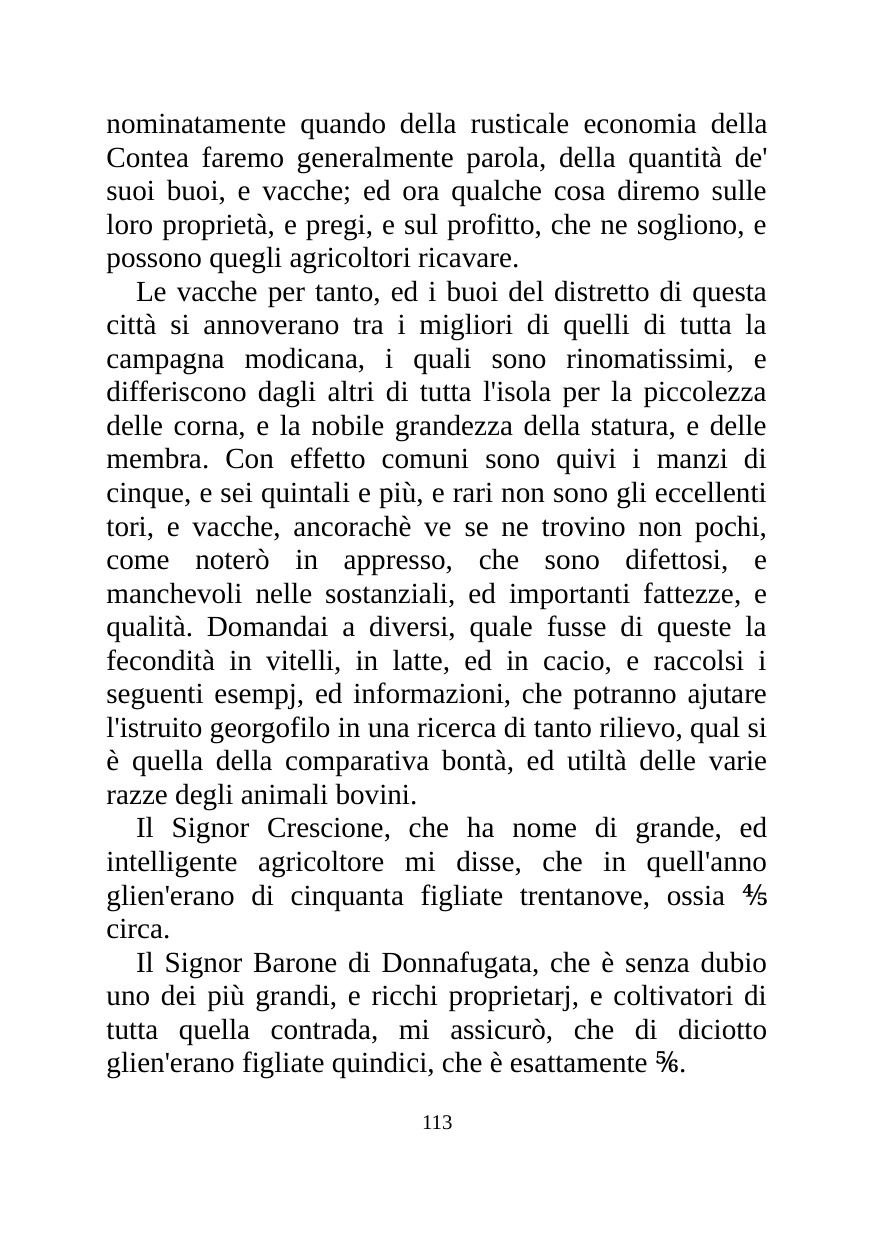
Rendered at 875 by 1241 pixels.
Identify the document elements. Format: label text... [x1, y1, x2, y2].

text nominatamente quando della rusticale economia della Contea faremo generalmente parola, della quantità de' suoi buoi, e vacche; ed ora qualche cosa diremo sulle loro proprietà, e pregi, e sul profitto, che ne sogliono, e possono quegli agricoltori ricavare. [106, 106, 768, 274]
text Il Signor Crescione, che ha nome di grande, ed intelligente agricoltore mi disse, che in quell'anno glien'erano di cinquanta figliate trentanove, ossia ⅘ circa. [106, 811, 768, 945]
text Le vacche per tanto, ed i buoi del distretto di questa città si annoverano tra i migliori di quelli di tutta la campagna modicana, i quali sono rinomatissimi, e differiscono dagli altri di tutta l'isola per la piccolezza delle corna, e la nobile grandezza della statura, e delle membra. Con effetto comuni sono quivi i manzi di cinque, e sei quintali e più, e rari non sono gli eccellenti tori, e vacche, ancorachè ve se ne trovino non pochi, come noterò in appresso, che sono difettosi, e manchevoli nelle sostanziali, ed importanti fattezze, e qualità. Domandai a diversi, quale fusse di queste la fecondità in vitelli, in latte, ed in cacio, e raccolsi i seguenti esempj, ed informazioni, che potranno ajutare l'istruito georgofilo in una ricerca di tanto rilievo, qual si è quella della comparativa bontà, ed utiltà delle varie razze degli animali bovini. [106, 274, 768, 811]
text Il Signor Barone di Donnafugata, che è senza dubio uno dei più grandi, e ricchi proprietarj, e coltivatori di tutta quella contrada, mi assicurò, che di diciotto glien'erano figliate quindici, che è esattamente ⅚. [106, 945, 768, 1079]
